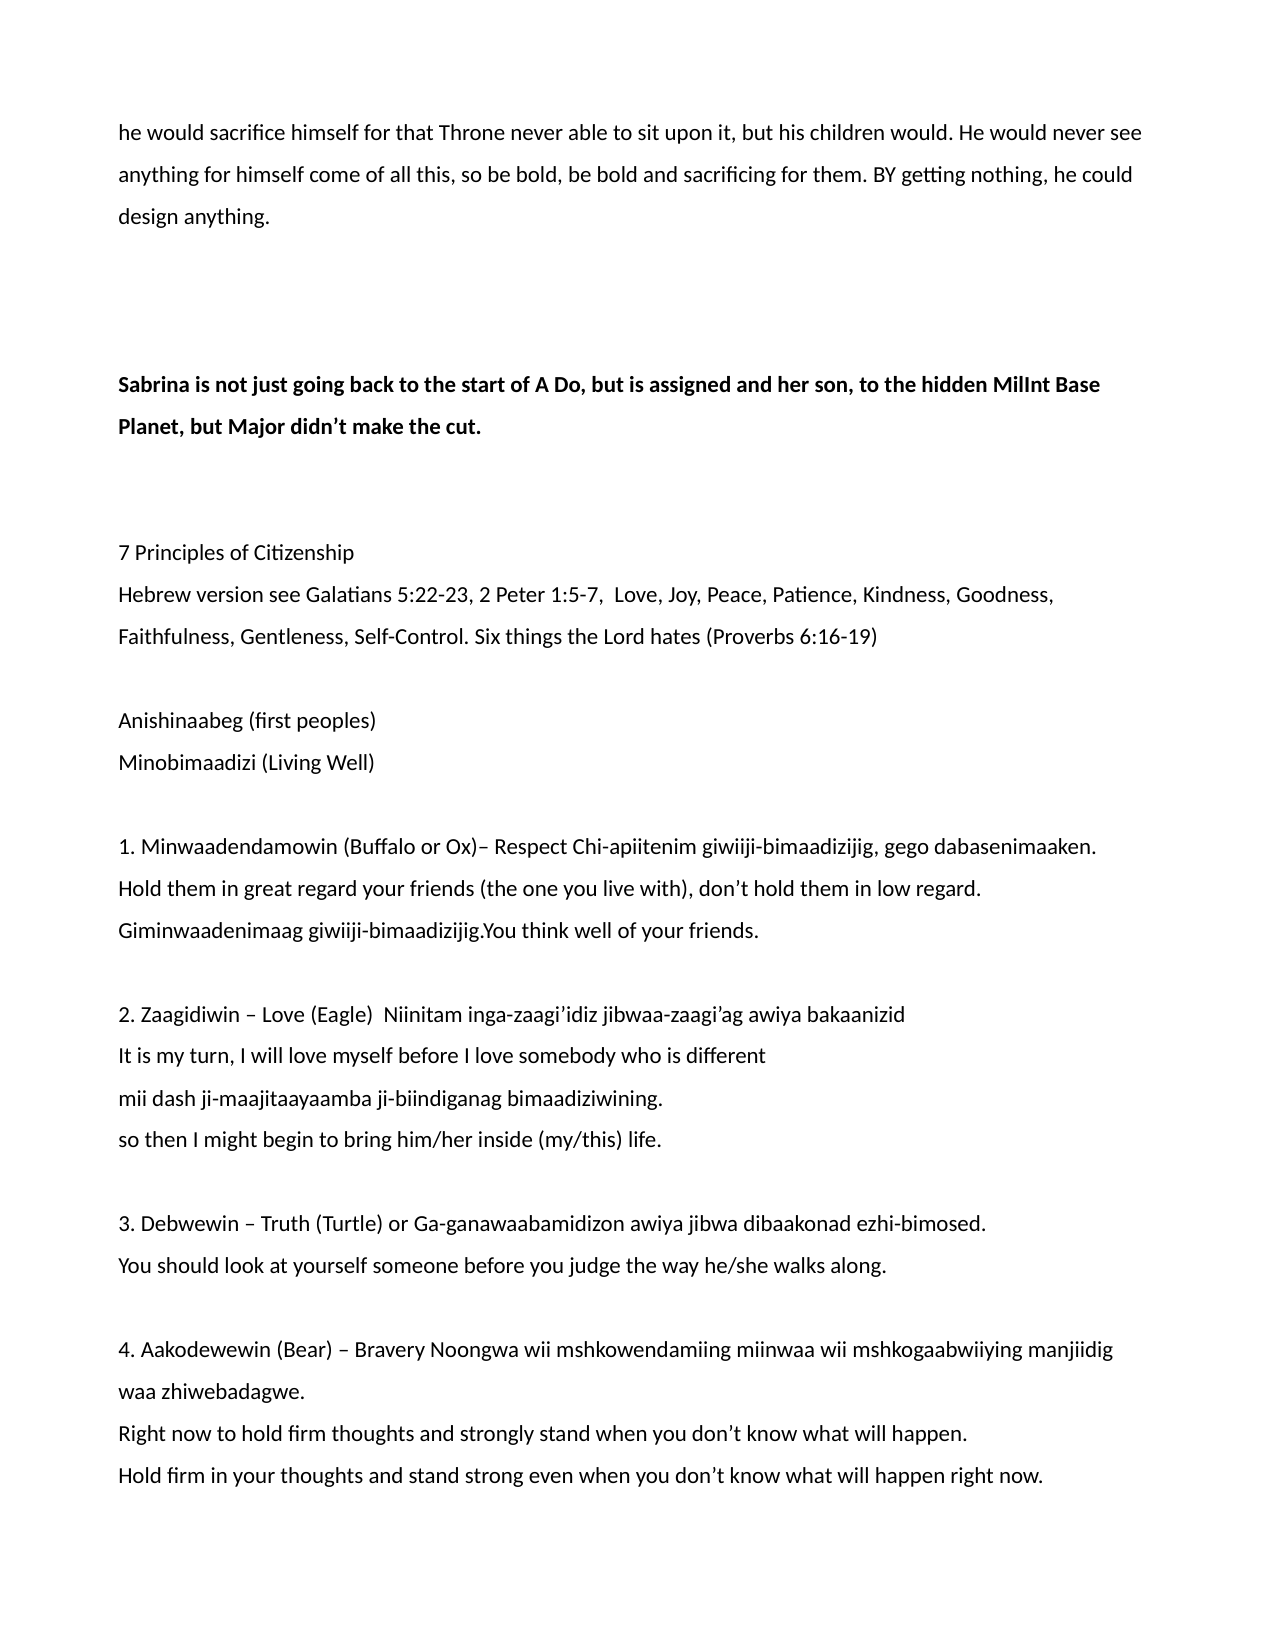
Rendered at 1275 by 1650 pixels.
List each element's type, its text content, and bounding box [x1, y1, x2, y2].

text You should look at yourself someone before you judge the way he/she walks along. [118, 1252, 1157, 1279]
text Minobimaadizi (Living Well) [118, 748, 1157, 776]
text 3. Debwewin – Truth (Turtle) or Ga-ganawaabamidizon awiya jibwa dibaakonad ezhi-bimosed. [118, 1209, 1157, 1238]
text It is my turn, I will love myself before I love somebody who is different [118, 1042, 1157, 1070]
text he would sacrifice himself for that Throne never able to sit upon it, but his children would. He would never see anything for himself come of all this, so be bold, be bold and sacrificing for them. BY getting nothing, he could design anything. [118, 118, 1157, 230]
text 7 Principles of Citizenship [118, 538, 1157, 566]
text 2. Zaagidiwin – Love (Eagle) Niinitam inga-zaagi’idiz jibwaa-zaagi’ag awiya bakaanizid [118, 1000, 1157, 1028]
text Giminwaadenimaag giwiiji-bimaadizijig.You think well of your friends. [118, 916, 1157, 944]
text Hebrew version see Galatians 5:22-23, 2 Peter 1:5-7, Love, Joy, Peace, Patience, Kindness, Goodness, Faithfulness, Gentleness, Self-Control. Six things the Lord hates (Proverbs 6:16-19) [118, 580, 1157, 650]
text 4. Aakodewewin (Bear) – Bravery Noongwa wii mshkowendamiing miinwaa wii mshkogaabwiiying manjiidig waa zhiwebadagwe. [118, 1336, 1157, 1406]
text so then I might begin to bring him/her inside (my/this) life. [118, 1126, 1157, 1154]
text mii dash ji-maajitaayaamba ji-biindiganag bimaadiziwining. [118, 1084, 1157, 1112]
text Hold them in great regard your friends (the one you live with), don’t hold them in low regard. [118, 874, 1157, 902]
text Anishinaabeg (first peoples) [118, 706, 1157, 734]
text 1. Minwaadendamowin (Buffalo or Ox)– Respect Chi-apiitenim giwiiji-bimaadizijig, gego dabasenimaaken. [118, 832, 1157, 860]
text Hold firm in your thoughts and stand strong even when you don’t know what will happen right now. [118, 1461, 1157, 1489]
text Sabrina is not just going back to the start of A Do, but is assigned and her son, to the hidden MilInt Base Planet, but Major didn’t make the cut. [118, 370, 1157, 440]
text Right now to hold firm thoughts and strongly stand when you don’t know what will happen. [118, 1419, 1157, 1447]
